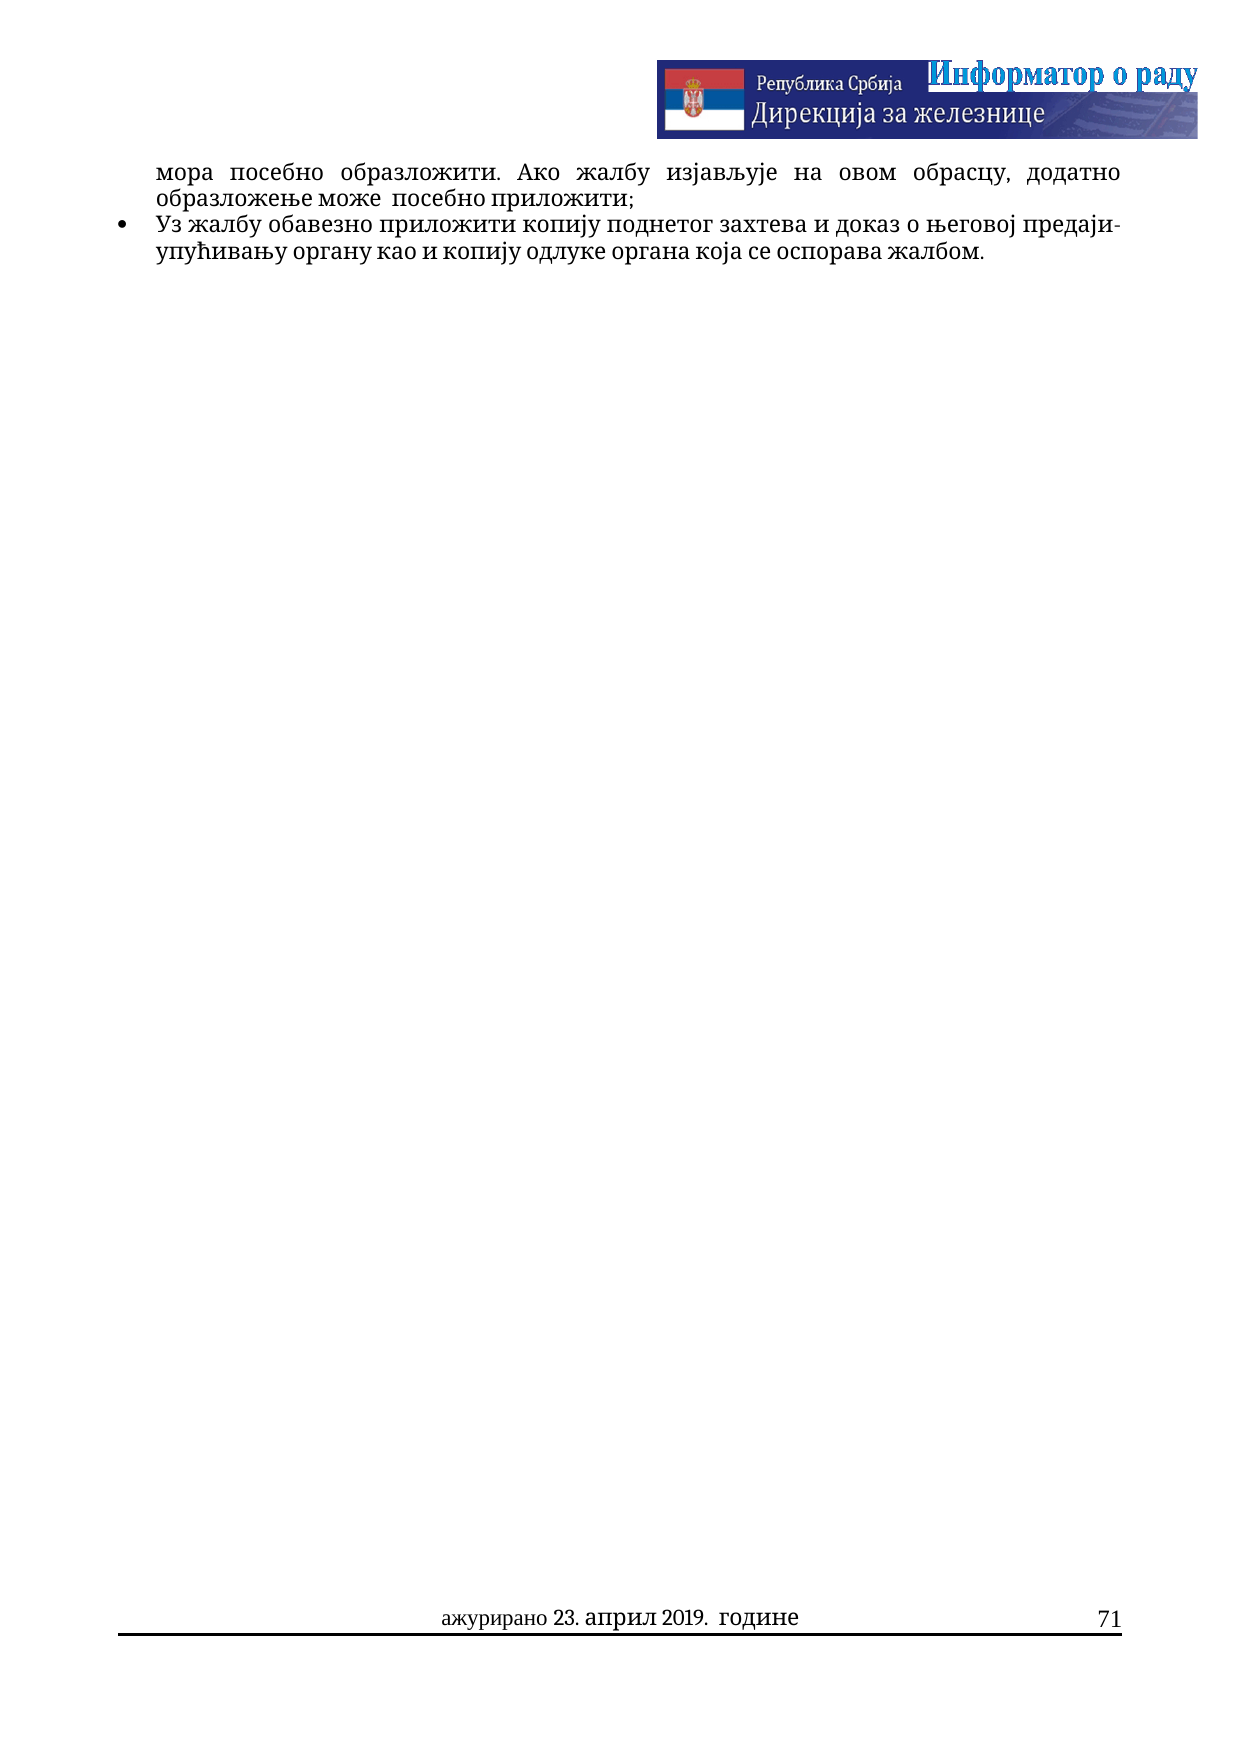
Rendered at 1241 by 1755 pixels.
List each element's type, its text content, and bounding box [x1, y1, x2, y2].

list мора посебно образложити. Ако жалбу изјављује на овом обрасцу, додатно образложење може посебно приложити; [118, 159, 1122, 212]
list Уз жалбу обавезно приложити копију поднетог захтева и доказ о његовој предаји-упућивању органу као и копију одлуке органа која се оспорава жалбом. [118, 212, 1122, 265]
